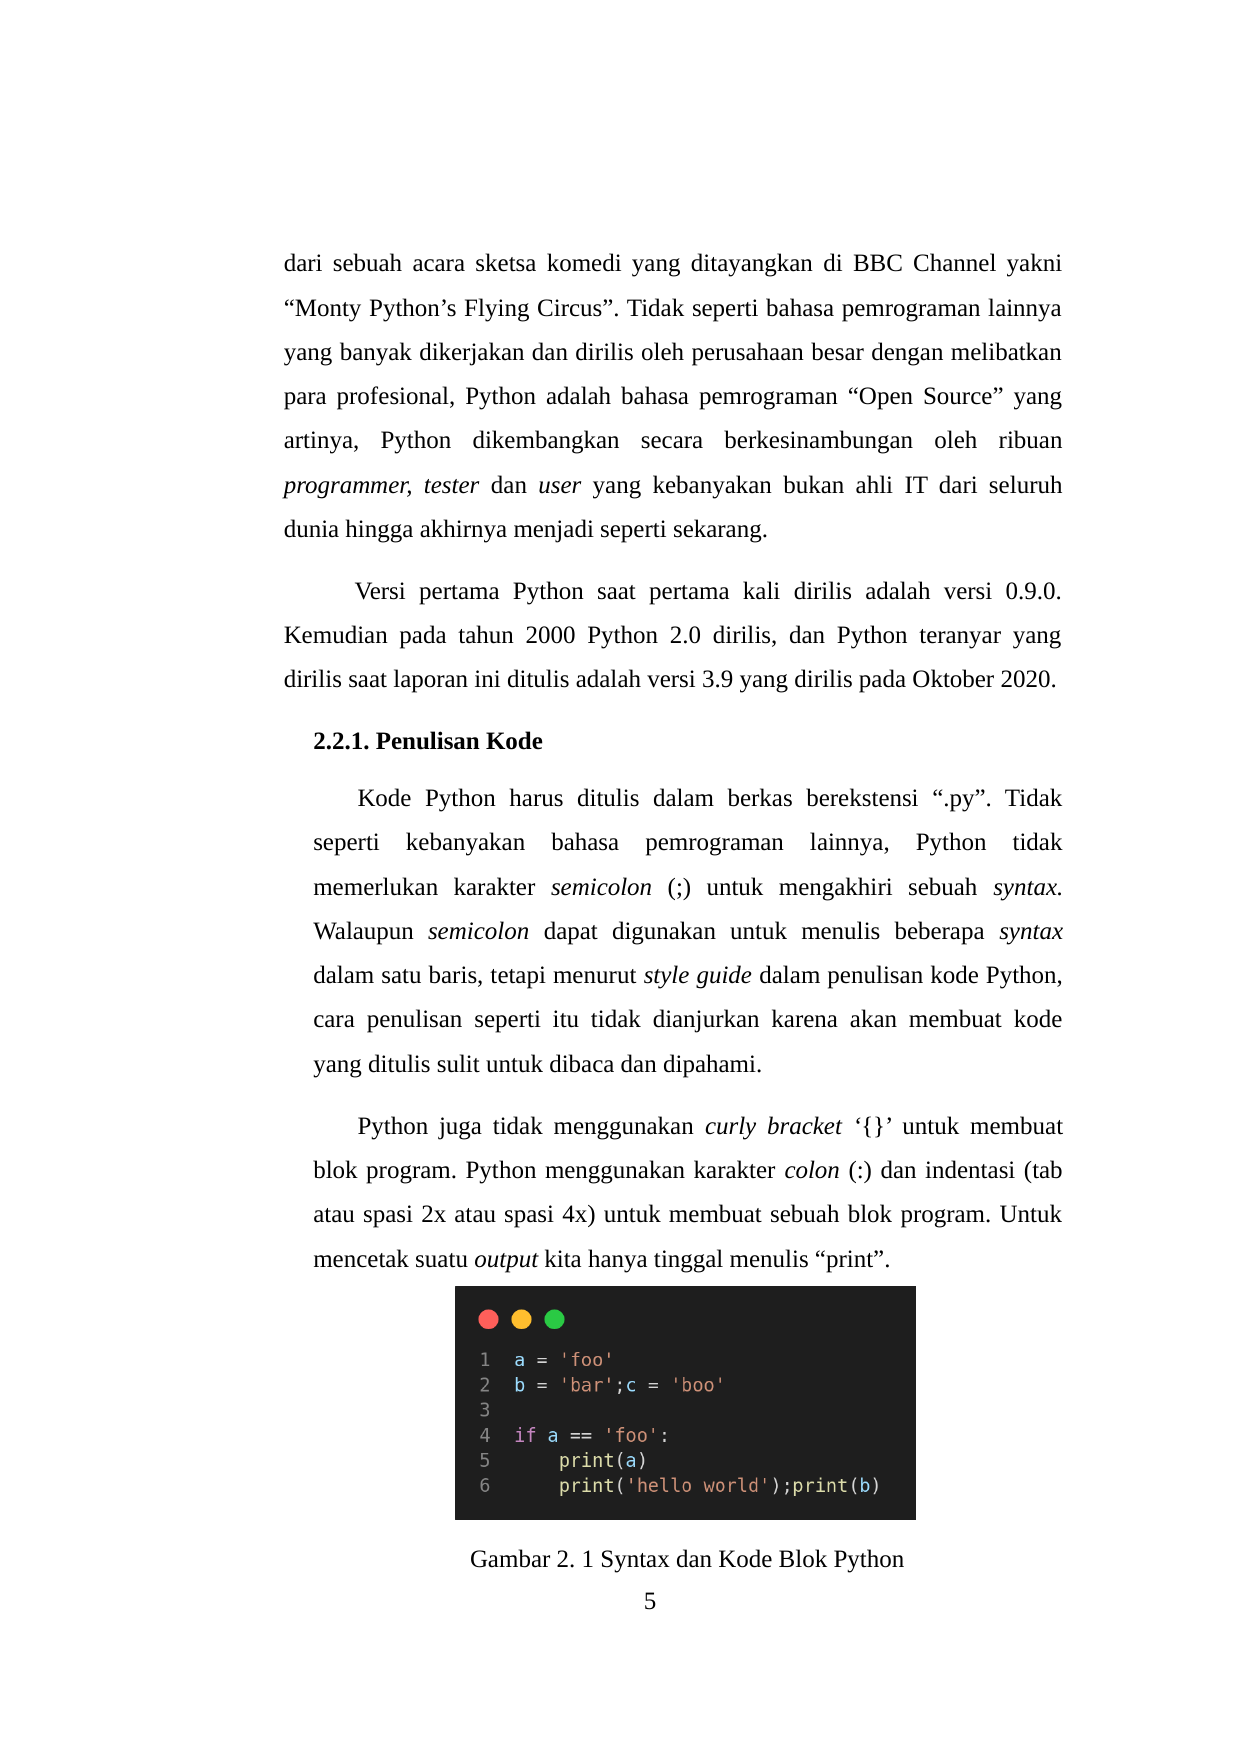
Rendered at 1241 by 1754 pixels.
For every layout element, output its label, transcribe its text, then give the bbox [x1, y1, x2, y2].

text dari sebuah acara sketsa komedi yang ditayangkan di BBC Channel yakni “Monty Python’s Flying Circus”. Tidak seperti bahasa pemrograman lainnya yang banyak dikerjakan dan dirilis oleh perusahaan besar dengan melibatkan para profesional, Python adalah bahasa pemrograman “Open Source” yang artinya, Python dikembangkan secara berkesinambungan oleh ribuan programmer, tester dan user yang kebanyakan bukan ahli IT dari seluruh dunia hingga akhirnya menjadi seperti sekarang. [283, 236, 1063, 546]
picture [455, 1286, 916, 1520]
text Kode Python harus ditulis dalam berkas berekstensi “.py”. Tidak seperti kebanyakan bahasa pemrograman lainnya, Python tidak memerlukan karakter semicolon (;) untuk mengakhiri sebuah syntax. Walaupun semicolon dapat digunakan untuk menulis beberapa syntax dalam satu baris, tetapi menurut style guide dalam penulisan kode Python, cara penulisan seperti itu tidak dianjurkan karena akan membuat kode yang ditulis sulit untuk dibaca dan dipahami. [313, 771, 1063, 1081]
text Versi pertama Python saat pertama kali dirilis adalah versi 0.9.0. Kemudian pada tahun 2000 Python 2.0 dirilis, dan Python teranyar yang dirilis saat laporan ini ditulis adalah versi 3.9 yang dirilis pada Oktober 2020. [283, 564, 1063, 697]
subtitle 1 Syntax dan Kode Blok Python [455, 1520, 916, 1576]
subtitle Penulisan Kode [313, 714, 1063, 759]
text Python juga tidak menggunakan curly bracket ‘{}’ untuk membuat blok program. Python menggunakan karakter colon (:) dan indentasi (tab atau spasi 2x atau spasi 4x) untuk membuat sebuah blok program. Untuk mencetak suatu output kita hanya tinggal menulis “print”. [313, 1099, 1063, 1276]
